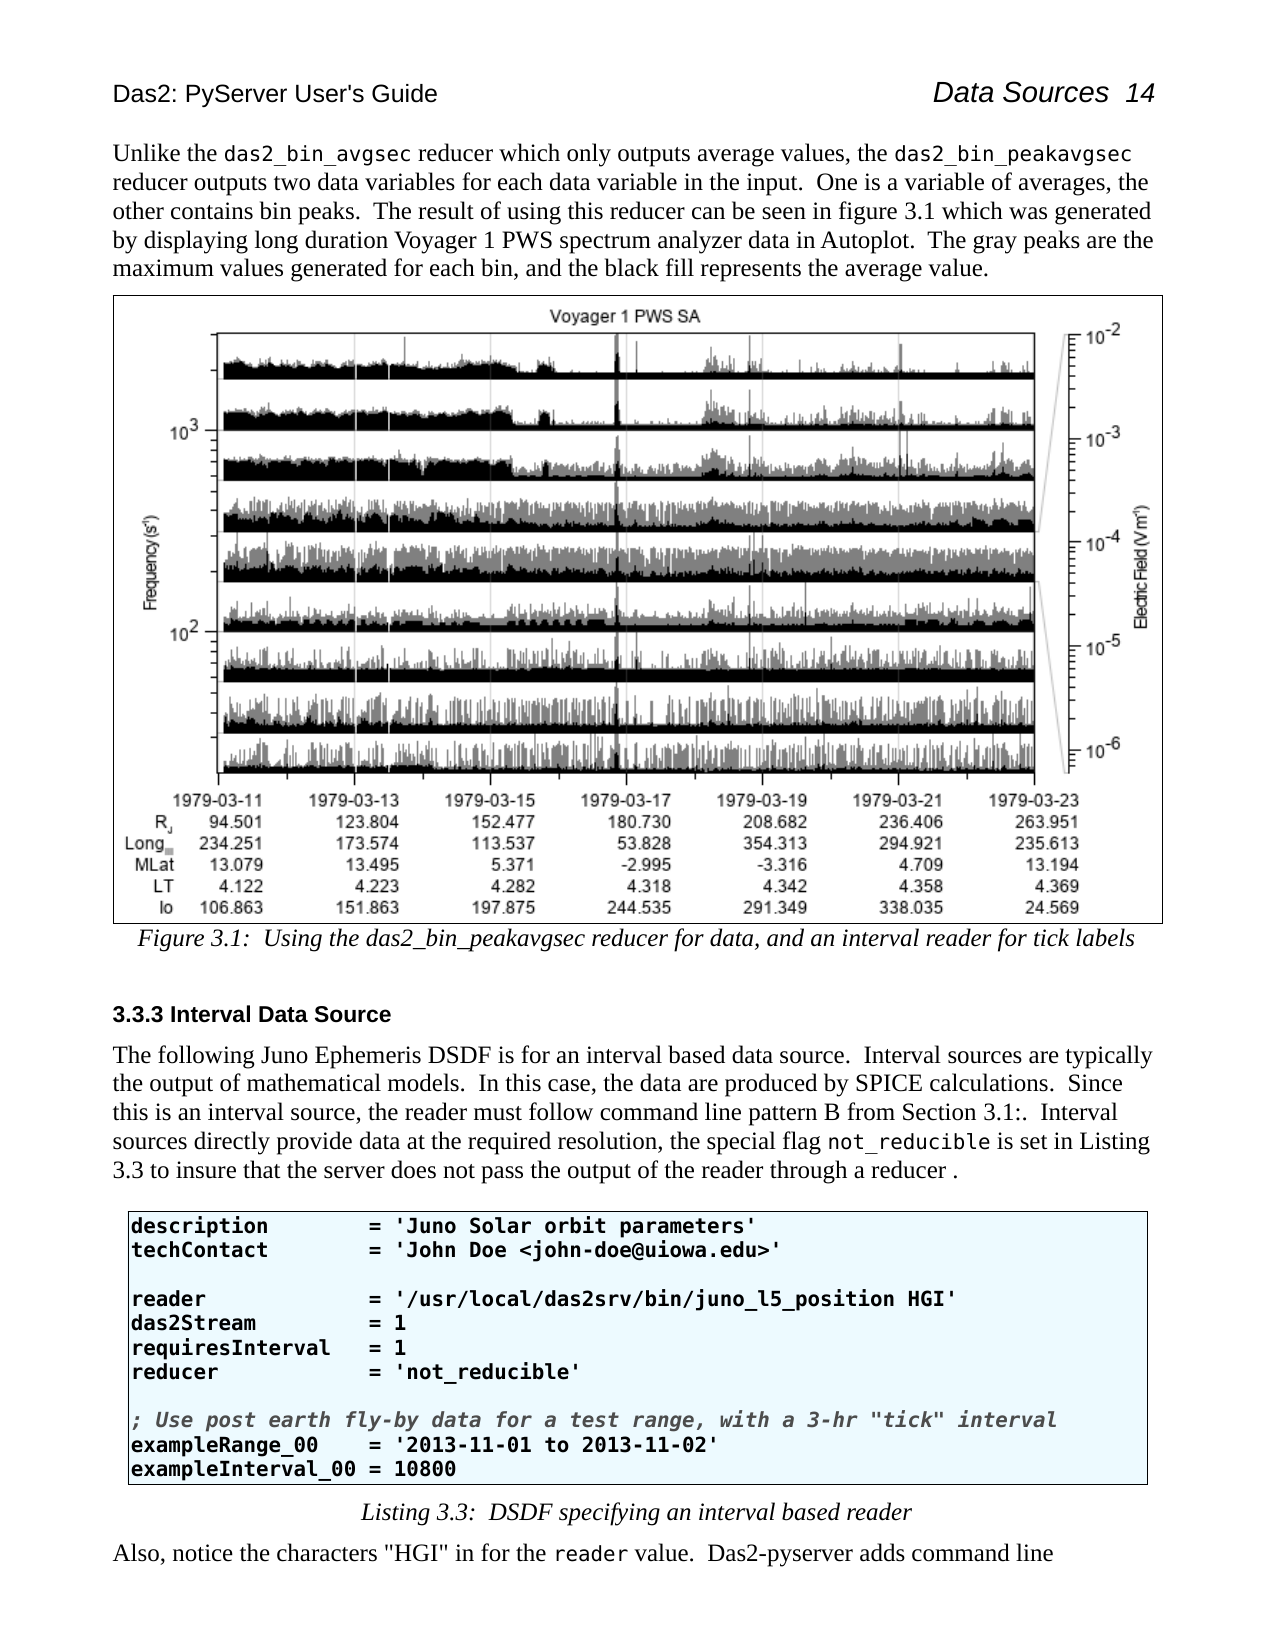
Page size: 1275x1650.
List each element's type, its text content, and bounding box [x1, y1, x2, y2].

text requiresInterval = 1 [129, 1332, 1147, 1357]
text exampleRange_00 = '2013-11-01 to 2013-11-02' [129, 1429, 1147, 1454]
text Listing 3.3: DSDF specifying an interval based reader [112, 1497, 1162, 1526]
text Unlike the das2_bin_avgsec reducer which only outputs average values, the das2_bin_peakavgsec reducer outputs two data variables for each data variable in the input. One is a variable of averages, the other contains bin peaks. The result of using this reducer can be seen in figure 3.1 which was generated by displaying long duration Voyager 1 PWS spectrum analyzer data in Autoplot. The gray peaks are the maximum values generated for each bin, and the black fill represents the average value. [112, 138, 1162, 282]
text ; Use post earth fly-by data for a test range, with a 3-hr "tick" interval [129, 1405, 1147, 1429]
text exampleInterval_00 = 10800 [129, 1454, 1147, 1484]
text The following Juno Ephemeris DSDF is for an interval based data source. Interval sources are typically the output of mathematical models. In this case, the data are produced by SPICE calculations. Since this is an interval source, the reader must follow command line pattern B from Section 3.1. Interval sources directly provide data at the required resolution, the special flag not_reducible is set in Listing 3.3 to insure that the server does not pass the output of the reader through a reducer . [112, 1040, 1162, 1183]
text description = 'Juno Solar orbit parameters' [129, 1212, 1147, 1235]
text reader = '/usr/local/das2srv/bin/juno_l5_position HGI' [129, 1284, 1147, 1308]
subtitle Interval Data Source [112, 1001, 1162, 1027]
text Also, notice the characters "HGI" in for the reader value. Das2-pyserver adds command line [112, 1538, 1162, 1567]
text techContact = 'John Doe <john-doe@uiowa.edu>' [129, 1235, 1147, 1259]
text das2Stream = 1 [129, 1308, 1147, 1332]
picture [115, 297, 1160, 921]
text Figure 3.1: Using the das2_bin_peakavgsec reducer for data, and an interval reader for tick labels [112, 296, 1162, 952]
text reducer = 'not_reducible' [129, 1357, 1147, 1381]
